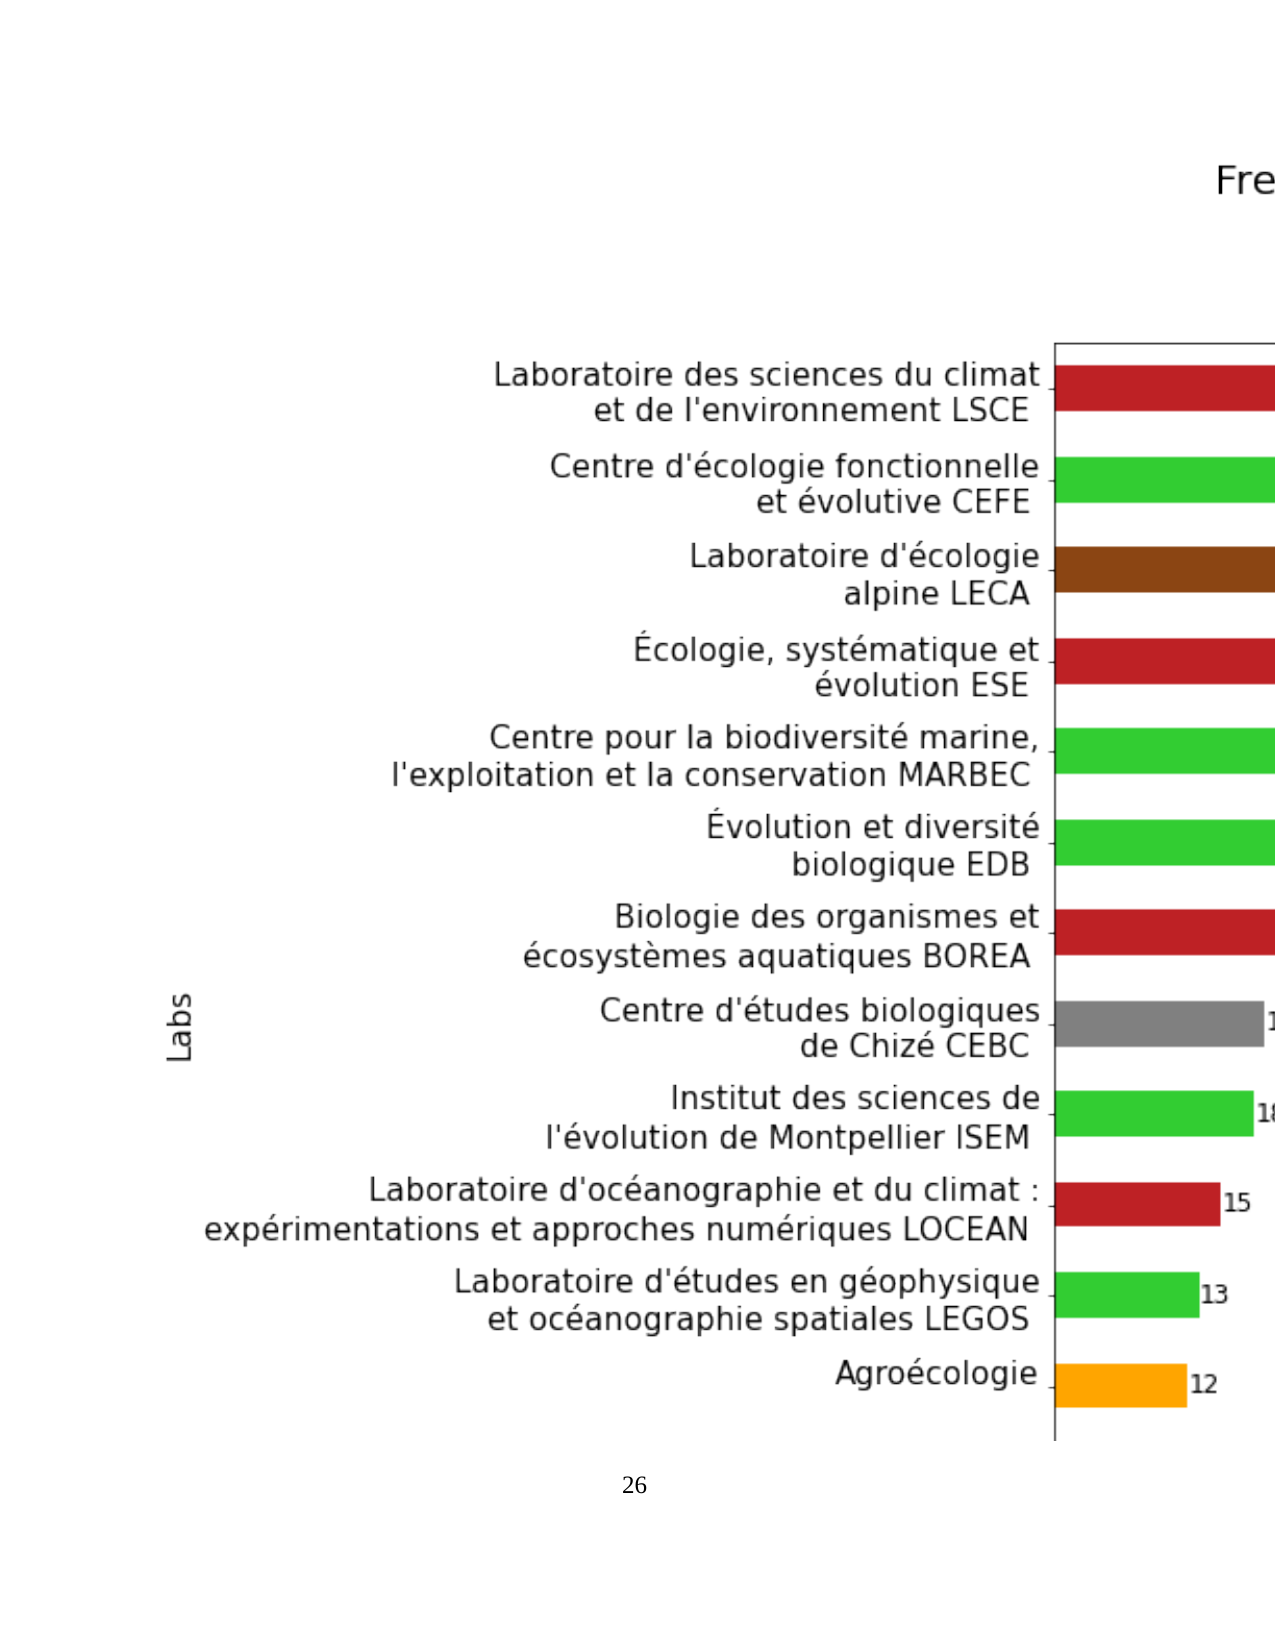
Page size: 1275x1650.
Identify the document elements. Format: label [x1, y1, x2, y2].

picture [150, 150, 1275, 1441]
